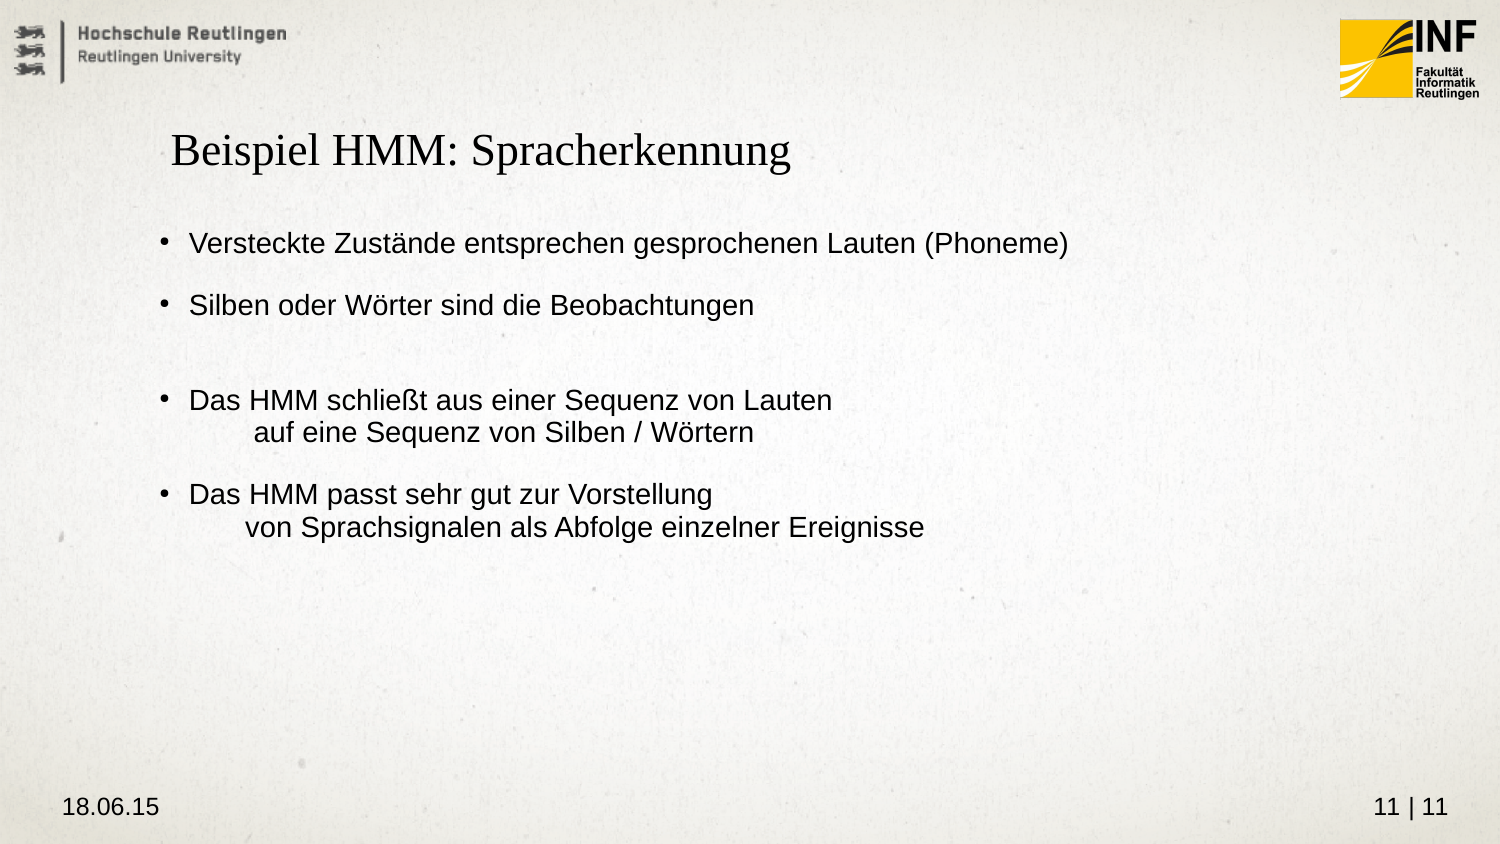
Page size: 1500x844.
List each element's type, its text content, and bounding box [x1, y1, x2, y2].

picture [0, 0, 1500, 844]
title Beispiel HMM: Spracherkennung [159, 106, 1341, 188]
list Versteckte Zustände entsprechen gesprochenen Lauten (Phoneme) Silben oder Wörter sind die Beobachtungen Das HMM schließt aus einer Sequenz von Lauten auf eine Sequenz von Silben / Wörtern Das HMM passt sehr gut zur Vorstellung von Sprachsignalen als Abfolge einzelner Ereignisse [159, 225, 1341, 731]
